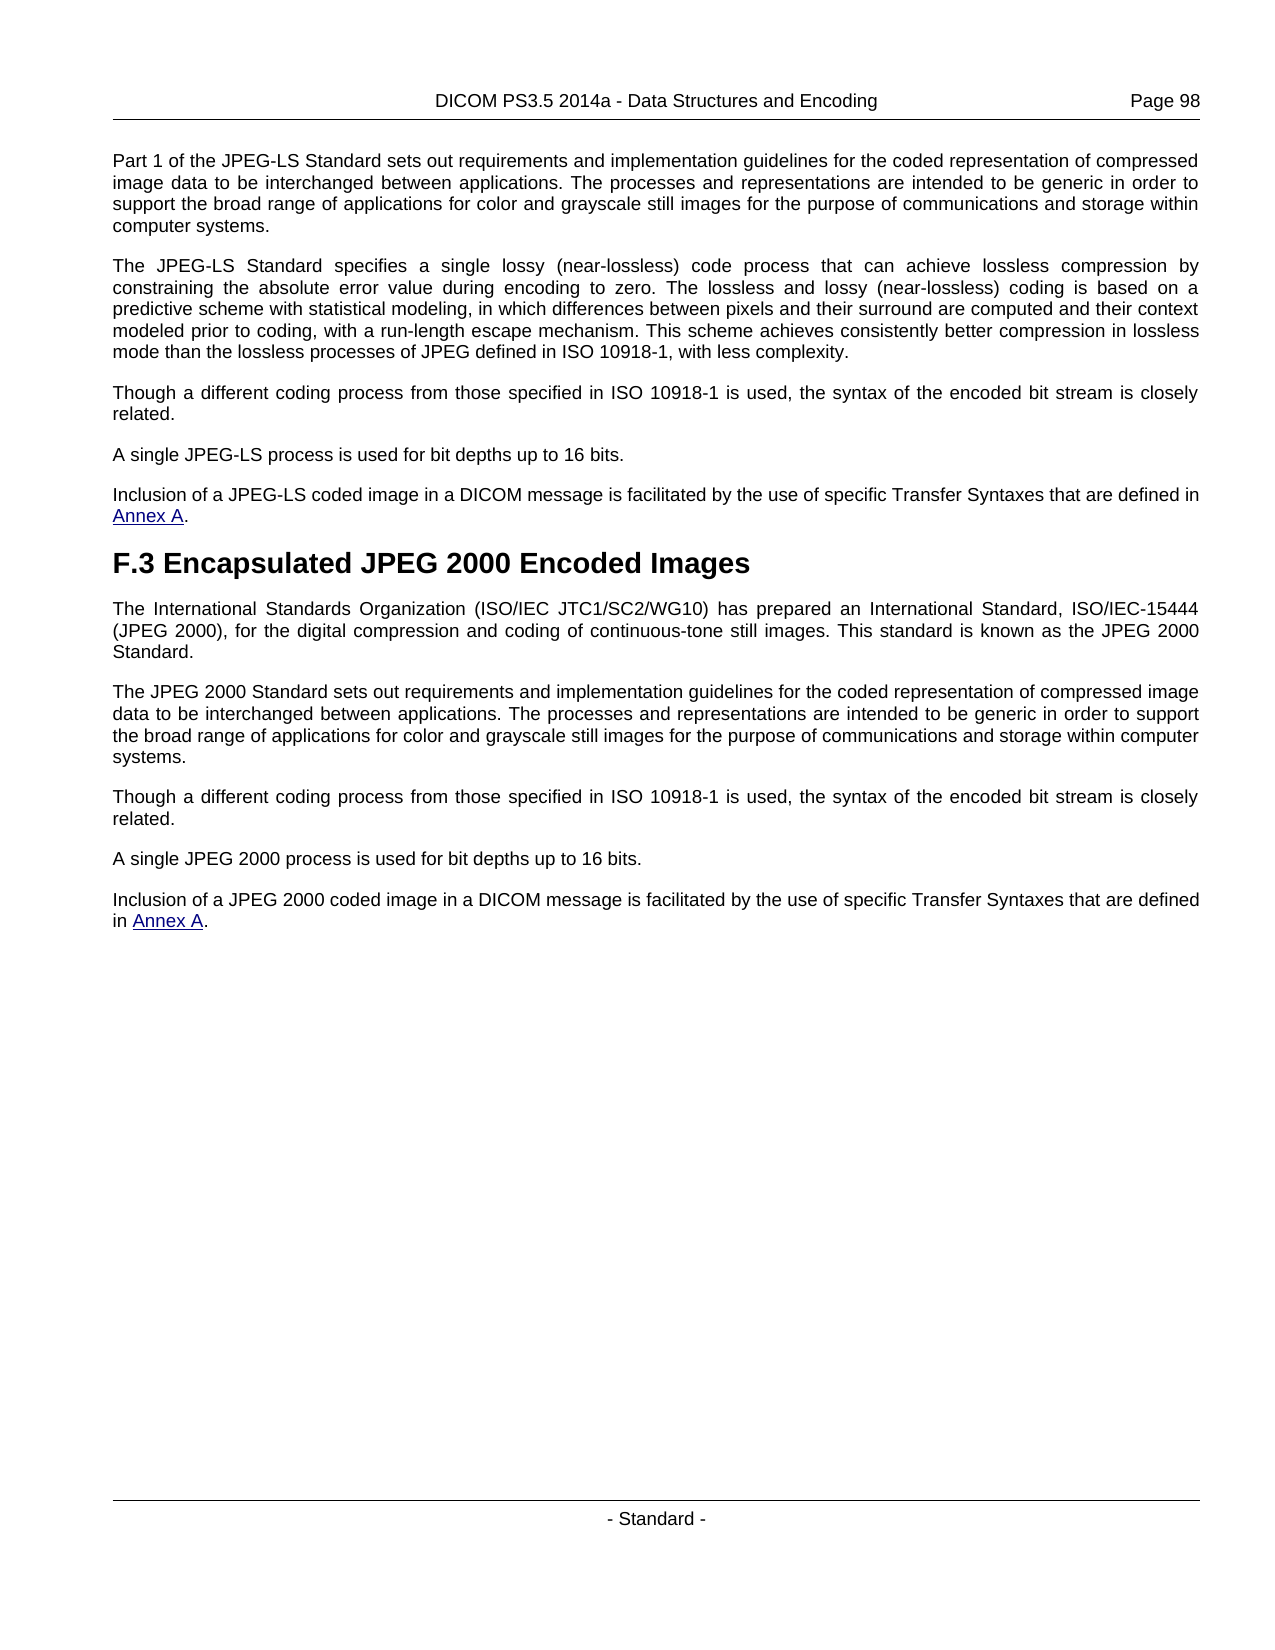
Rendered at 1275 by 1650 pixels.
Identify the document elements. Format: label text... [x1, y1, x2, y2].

text Part 1 of the JPEG-LS Standard sets out requirements and implementation guidelines for the coded representation of compressed image data to be interchanged between applications. The processes and representations are intended to be generic in order to support the broad range of applications for color and grayscale still images for the purpose of communications and storage within computer systems. [112, 150, 1200, 236]
text A single JPEG-LS process is used for bit depths up to 16 bits. [112, 443, 1200, 465]
text The International Standards Organization (ISO/IEC JTC1/SC2/WG10) has prepared an International Standard, ISO/IEC-15444 (JPEG 2000), for the digital compression and coding of continuous-tone still images. This standard is known as the JPEG 2000 Standard. [112, 598, 1200, 663]
text Though a different coding process from those specified in ISO 10918-1 is used, the syntax of the encoded bit stream is closely related. [112, 382, 1200, 425]
text Inclusion of a JPEG-LS coded image in a DICOM message is facilitated by the use of specific Transfer Syntaxes that are defined in Annex A. [112, 484, 1200, 527]
text A single JPEG 2000 process is used for bit depths up to 16 bits. [112, 848, 1200, 870]
text The JPEG-LS Standard specifies a single lossy (near-lossless) code process that can achieve lossless compression by constraining the absolute error value during encoding to zero. The lossless and lossy (near-lossless) coding is based on a predictive scheme with statistical modeling, in which differences between pixels and their surround are computed and their context modeled prior to coding, with a run-length escape mechanism. This scheme achieves consistently better compression in lossless mode than the lossless processes of JPEG defined in ISO 10918-1, with less complexity. [112, 255, 1200, 363]
text Though a different coding process from those specified in ISO 10918-1 is used, the syntax of the encoded bit stream is closely related. [112, 786, 1200, 829]
text Inclusion of a JPEG 2000 coded image in a DICOM message is facilitated by the use of specific Transfer Syntaxes that are defined in Annex A. [112, 888, 1200, 932]
text F.3 Encapsulated JPEG 2000 Encoded Images [112, 546, 1200, 579]
text The JPEG 2000 Standard sets out requirements and implementation guidelines for the coded representation of compressed image data to be interchanged between applications. The processes and representations are intended to be generic in order to support the broad range of applications for color and grayscale still images for the purpose of communications and storage within computer systems. [112, 681, 1200, 768]
